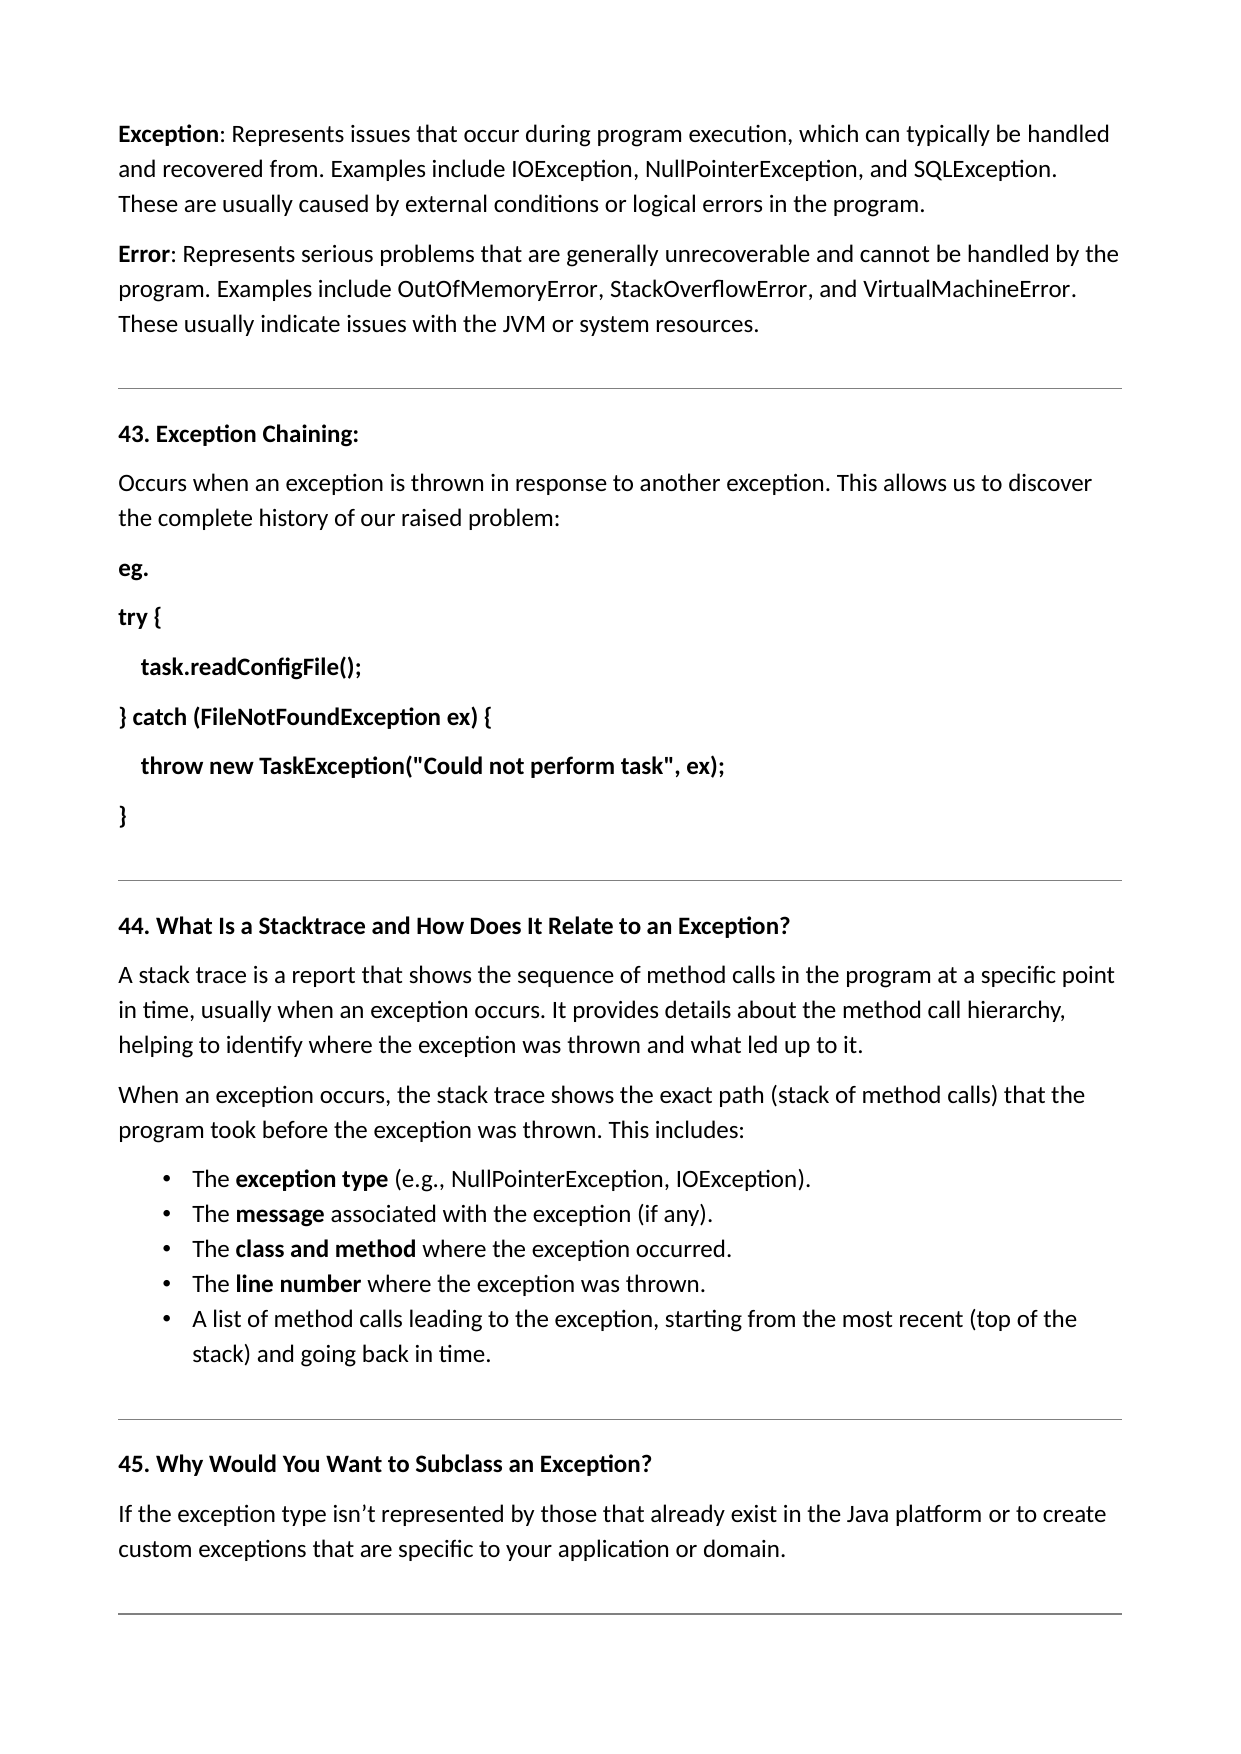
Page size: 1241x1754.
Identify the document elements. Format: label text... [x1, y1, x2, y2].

text A stack trace is a report that shows the sequence of method calls in the program at a specific point in time, usually when an exception occurs. It provides details about the method call hierarchy, helping to identify where the exception was thrown and what led up to it. [118, 959, 1122, 1060]
text Exception: Represents issues that occur during program execution, which can typically be handled and recovered from. Examples include IOException, NullPointerException, and SQLException. These are usually caused by external conditions or logical errors in the program. [118, 118, 1122, 219]
text 44. What Is a Stacktrace and How Does It Relate to an Exception? [118, 910, 1122, 940]
list The exception type (e.g., NullPointerException, IOException). [162, 1163, 1122, 1194]
text If the exception type isn’t represented by those that already exist in the Java platform or to create custom exceptions that are specific to your application or domain. [118, 1498, 1122, 1564]
text throw new TaskException("Could not perform task", ex); [118, 750, 1122, 781]
list The line number where the exception was thrown. [162, 1268, 1122, 1299]
text Occurs when an exception is thrown in response to another exception. This allows us to discover the complete history of our raised problem: [118, 467, 1122, 533]
text 43. Exception Chaining: [118, 418, 1122, 448]
list The message associated with the exception (if any). [162, 1198, 1122, 1229]
text task.readConfigFile(); [118, 651, 1122, 682]
text When an exception occurs, the stack trace shows the exact path (stack of method calls) that the program took before the exception was thrown. This includes: [118, 1079, 1122, 1144]
list A list of method calls leading to the exception, starting from the most recent (top of the stack) and going back in time. [162, 1303, 1122, 1369]
text eg. [118, 552, 1122, 582]
text Error: Represents serious problems that are generally unrecoverable and cannot be handled by the program. Examples include OutOfMemoryError, StackOverflowError, and VirtualMachineError. These usually indicate issues with the JVM or system resources. [118, 238, 1122, 338]
text } catch (FileNotFoundException ex) { [118, 701, 1122, 731]
list The class and method where the exception occurred. [162, 1233, 1122, 1264]
text } [118, 800, 1122, 830]
text try { [118, 601, 1122, 632]
text 45. Why Would You Want to Subclass an Exception? [118, 1448, 1122, 1479]
